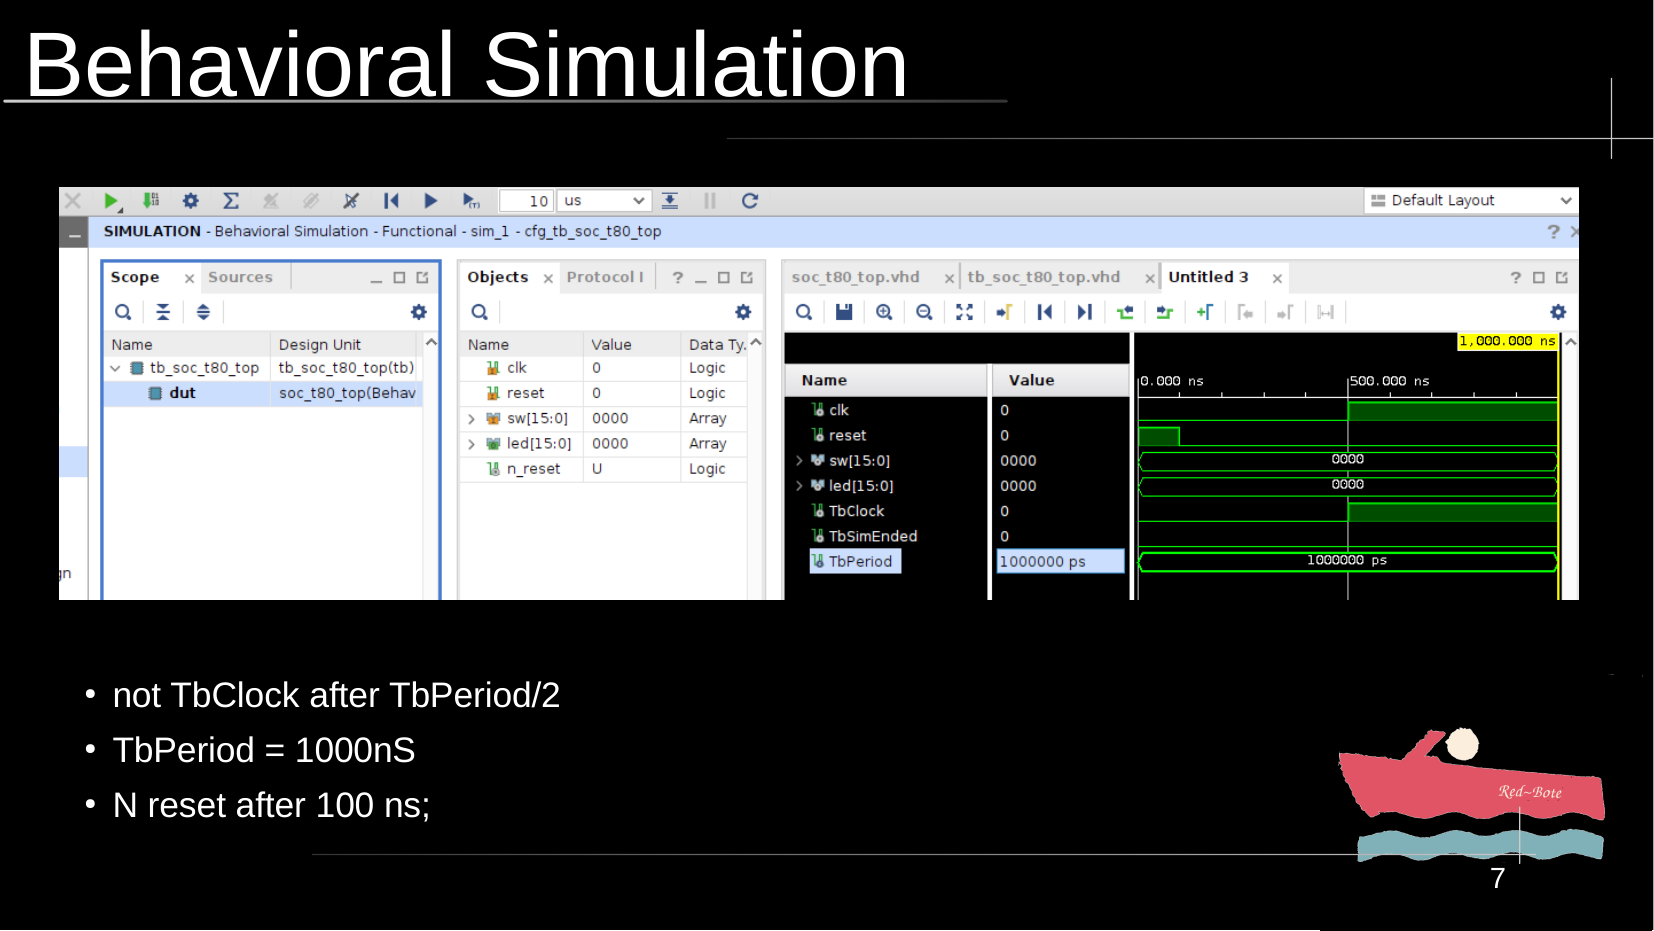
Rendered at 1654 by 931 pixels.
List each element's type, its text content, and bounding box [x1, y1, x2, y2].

list not TbClock after TbPeriod/2 TbPeriod = 1000nS N reset after 100 ns; [75, 675, 1276, 826]
picture [1320, 674, 1652, 931]
picture [59, 187, 1579, 601]
title Behavioral Simulation [23, 11, 1589, 119]
